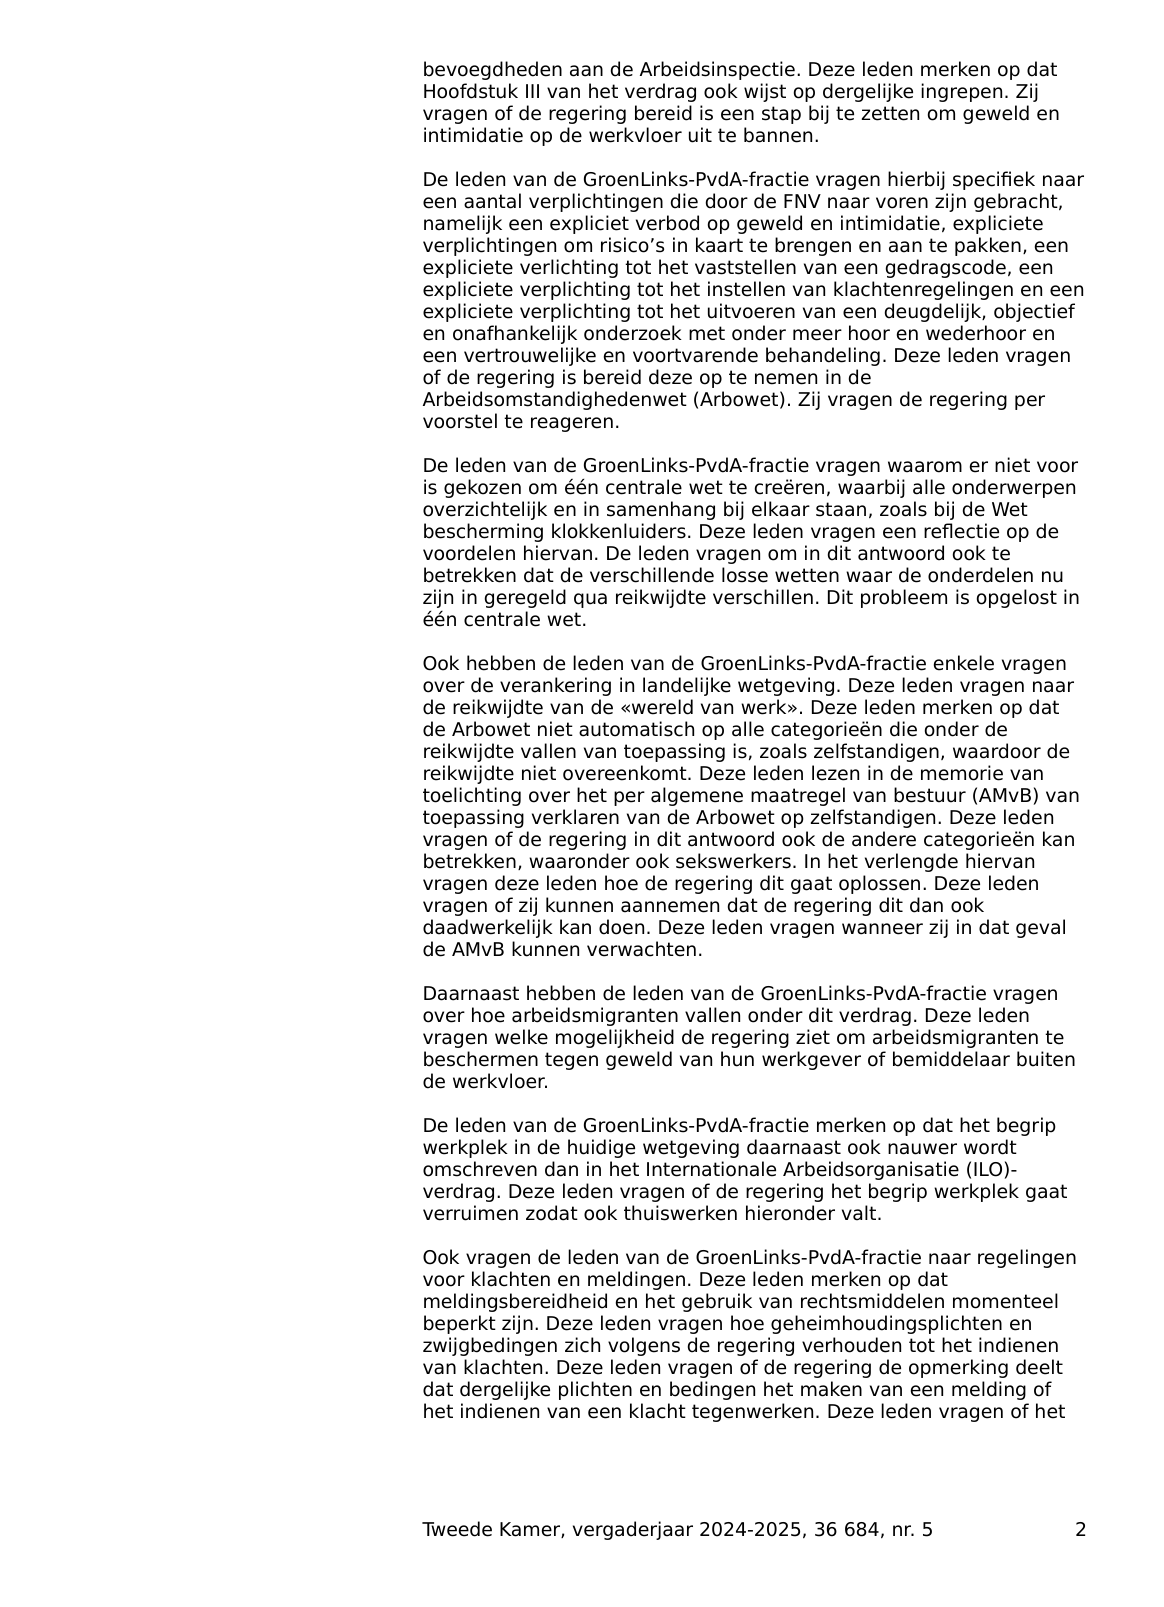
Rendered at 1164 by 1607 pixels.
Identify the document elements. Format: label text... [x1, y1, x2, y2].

text De leden van de GroenLinks-PvdA-fractie merken op dat het begrip werkplek in de huidige wetgeving daarnaast ook nauwer wordt omschreven dan in het Internationale Arbeidsorganisatie (ILO)-verdrag. Deze leden vragen of de regering het begrip werkplek gaat verruimen zodat ook thuiswerken hieronder valt. [422, 1115, 1087, 1225]
text Ook hebben de leden van de GroenLinks-PvdA-fractie enkele vragen over de verankering in landelijke wetgeving. Deze leden vragen naar de reikwijdte van de «wereld van werk». Deze leden merken op dat de Arbowet niet automatisch op alle categorieën die onder de reikwijdte vallen van toepassing is, zoals zelfstandigen, waardoor de reikwijdte niet overeenkomt. Deze leden lezen in de memorie van toelichting over het per algemene maatregel van bestuur (AMvB) van toepassing verklaren van de Arbowet op zelfstandigen. Deze leden vragen of de regering in dit antwoord ook de andere categorieën kan betrekken, waaronder ook sekswerkers. In het verlengde hiervan vragen deze leden hoe de regering dit gaat oplossen. Deze leden vragen of zij kunnen aannemen dat de regering dit dan ook daadwerkelijk kan doen. Deze leden vragen wanneer zij in dat geval de AMvB kunnen verwachten. [422, 653, 1087, 961]
text Daarnaast hebben de leden van de GroenLinks-PvdA-fractie vragen over hoe arbeidsmigranten vallen onder dit verdrag. Deze leden vragen welke mogelijkheid de regering ziet om arbeidsmigranten te beschermen tegen geweld van hun werkgever of bemiddelaar buiten de werkvloer. [422, 983, 1087, 1093]
text De leden van de GroenLinks-PvdA-fractie vragen waarom er niet voor is gekozen om één centrale wet te creëren, waarbij alle onderwerpen overzichtelijk en in samenhang bij elkaar staan, zoals bij de Wet bescherming klokkenluiders. Deze leden vragen een reflectie op de voordelen hiervan. De leden vragen om in dit antwoord ook te betrekken dat de verschillende losse wetten waar de onderdelen nu zijn in geregeld qua reikwijdte verschillen. Dit probleem is opgelost in één centrale wet. [422, 455, 1087, 631]
text bevoegdheden aan de Arbeidsinspectie. Deze leden merken op dat Hoofdstuk III van het verdrag ook wijst op dergelijke ingrepen. Zij vragen of de regering bereid is een stap bij te zetten om geweld en intimidatie op de werkvloer uit te bannen. [422, 59, 1087, 147]
text Ook vragen de leden van de GroenLinks-PvdA-fractie naar regelingen voor klachten en meldingen. Deze leden merken op dat meldingsbereidheid en het gebruik van rechtsmiddelen momenteel beperkt zijn. Deze leden vragen hoe geheimhoudingsplichten en zwijgbedingen zich volgens de regering verhouden tot het indienen van klachten. Deze leden vragen of de regering de opmerking deelt dat dergelijke plichten en bedingen het maken van een melding of het indienen van een klacht tegenwerken. Deze leden vragen of het [422, 1247, 1087, 1423]
text De leden van de GroenLinks-PvdA-fractie vragen hierbij specifiek naar een aantal verplichtingen die door de FNV naar voren zijn gebracht, namelijk een expliciet verbod op geweld en intimidatie, expliciete verplichtingen om risico’s in kaart te brengen en aan te pakken, een expliciete verlichting tot het vaststellen van een gedragscode, een expliciete verplichting tot het instellen van klachtenregelingen en een expliciete verplichting tot het uitvoeren van een deugdelijk, objectief en onafhankelijk onderzoek met onder meer hoor en wederhoor en een vertrouwelijke en voortvarende behandeling. Deze leden vragen of de regering is bereid deze op te nemen in de Arbeidsomstandighedenwet (Arbowet). Zij vragen de regering per voorstel te reageren. [422, 169, 1087, 433]
